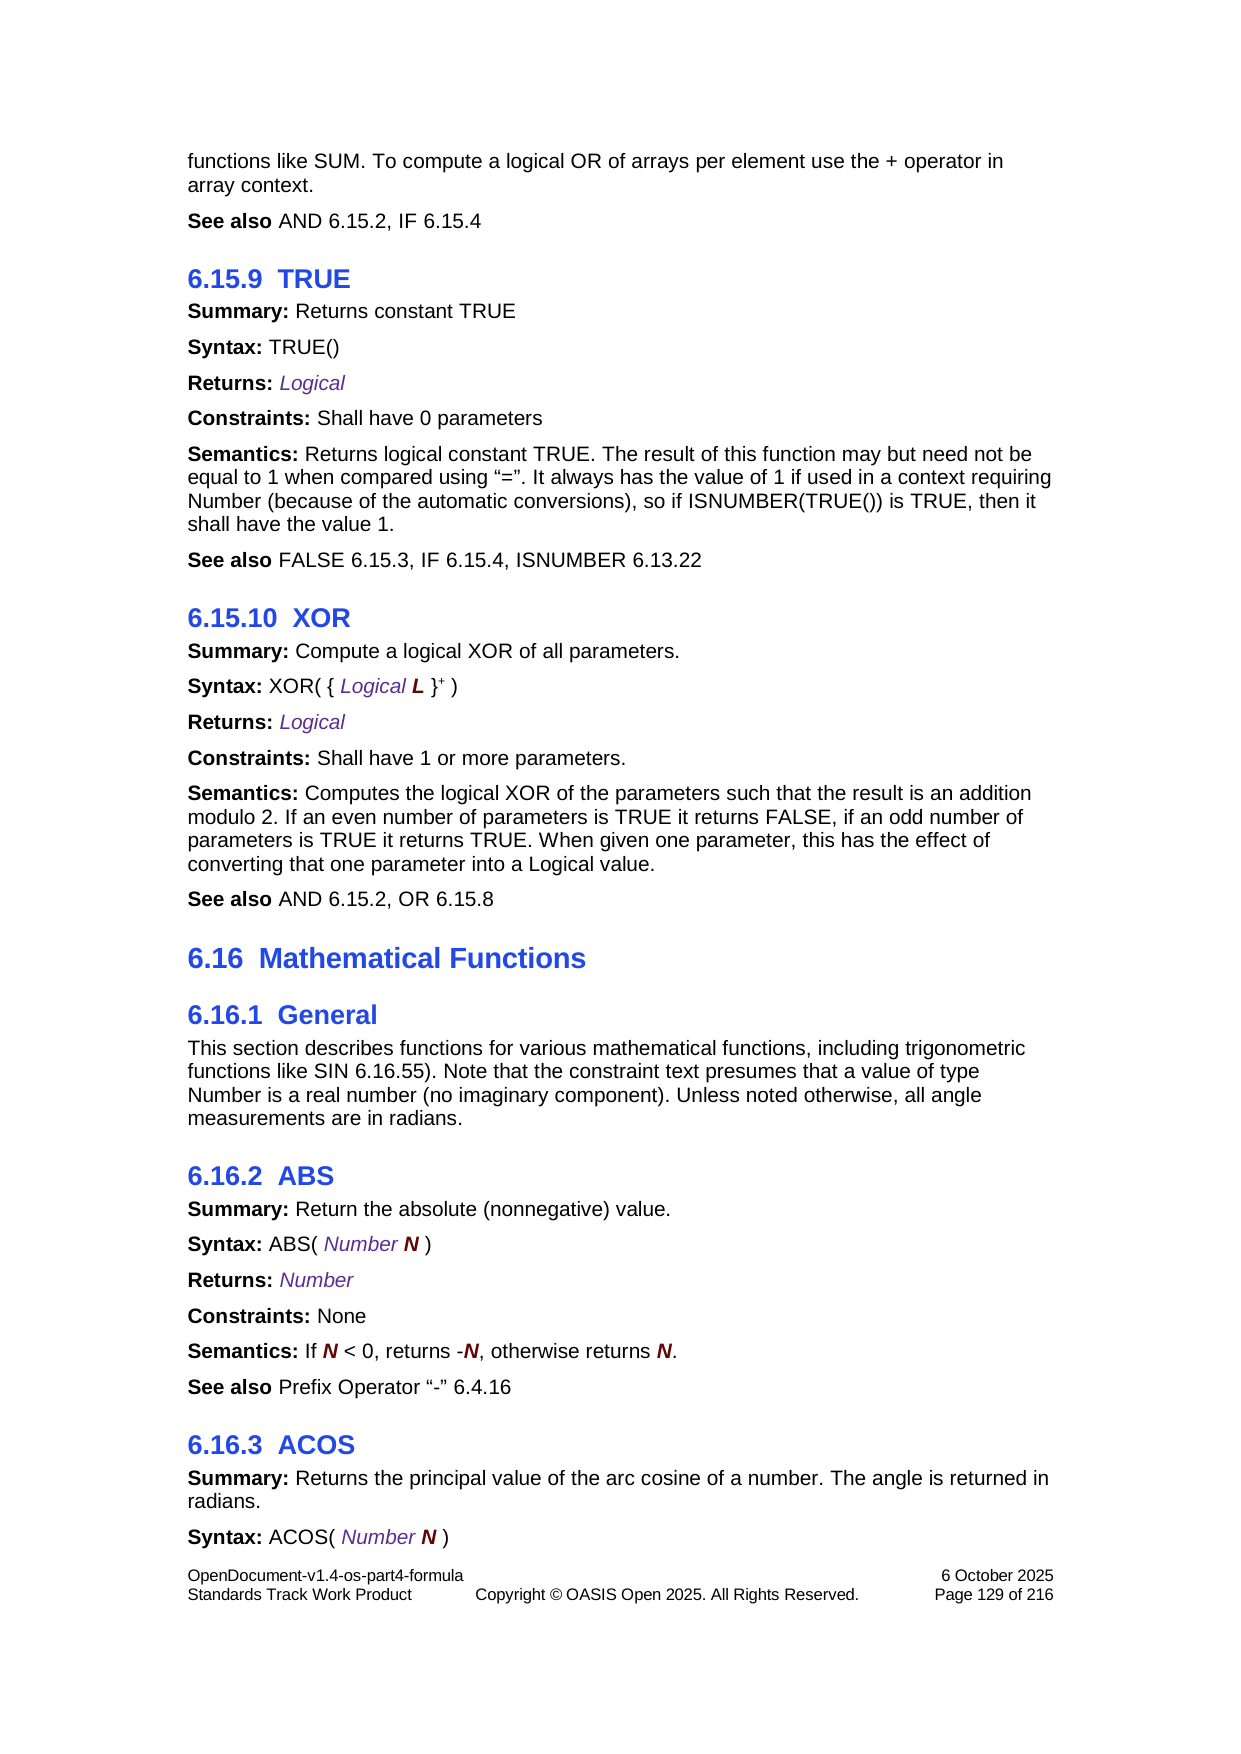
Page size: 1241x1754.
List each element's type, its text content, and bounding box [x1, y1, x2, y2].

text See also AND 6.15.2, IF 6.15.4 [187, 209, 1053, 233]
text Constraints: Shall have 0 parameters [187, 407, 1053, 430]
text See also Prefix Operator “-” 6.4.16 [187, 1375, 1053, 1399]
text Returns: Logical [187, 710, 1053, 734]
text See also FALSE 6.15.3, IF 6.15.4, ISNUMBER 6.13.22 [187, 548, 1053, 572]
text Returns: Number [187, 1268, 1053, 1292]
text Semantics: Computes the logical XOR of the parameters such that the result is an addition modulo 2. If an even number of parameters is TRUE it returns FALSE, if an odd number of parameters is TRUE it returns TRUE. When given one parameter, this has the effect of converting that one parameter into a Logical value. [187, 782, 1053, 876]
text Semantics: Returns logical constant TRUE. The result of this function may but need not be equal to 1 when compared using “=”. It always has the value of 1 if used in a context requiring Number (because of the automatic conversions), so if ISNUMBER(TRUE()) is TRUE, then it shall have the value 1. [187, 442, 1053, 536]
text Semantics: If N < 0, returns -N, otherwise returns N. [187, 1340, 1053, 1363]
text Summary: Compute a logical XOR of all parameters. [187, 639, 1053, 663]
subtitle TRUE [187, 264, 1053, 294]
text Syntax: XOR( { Logical L }+ ) [187, 675, 1053, 698]
text Syntax: TRUE() [187, 335, 1053, 359]
text Syntax: ACOS( Number N ) [187, 1525, 1053, 1549]
subtitle ACOS [187, 1430, 1053, 1460]
text Constraints: Shall have 1 or more parameters. [187, 746, 1053, 769]
text Summary: Returns the principal value of the arc cosine of a number. The angle is returned in radians. [187, 1466, 1053, 1513]
subtitle Mathematical Functions [187, 942, 1053, 975]
subtitle XOR [187, 603, 1053, 633]
text Summary: Returns constant TRUE [187, 300, 1053, 323]
text This section describes functions for various mathematical functions, including trigonometric functions like SIN 6.16.55). Note that the constraint text presumes that a value of type Number is a real number (no imaginary component). Unless noted otherwise, all angle measurements are in radians. [187, 1036, 1053, 1130]
text See also AND 6.15.2, OR 6.15.8 [187, 888, 1053, 911]
text Constraints: None [187, 1304, 1053, 1328]
text Summary: Return the absolute (nonnegative) value. [187, 1197, 1053, 1221]
subtitle ABS [187, 1161, 1053, 1191]
text Returns: Logical [187, 371, 1053, 394]
text Syntax: ABS( Number N ) [187, 1233, 1053, 1256]
subtitle General [187, 1000, 1053, 1030]
text functions like SUM. To compute a logical OR of arrays per element use the + operator in array context. [187, 150, 1053, 197]
